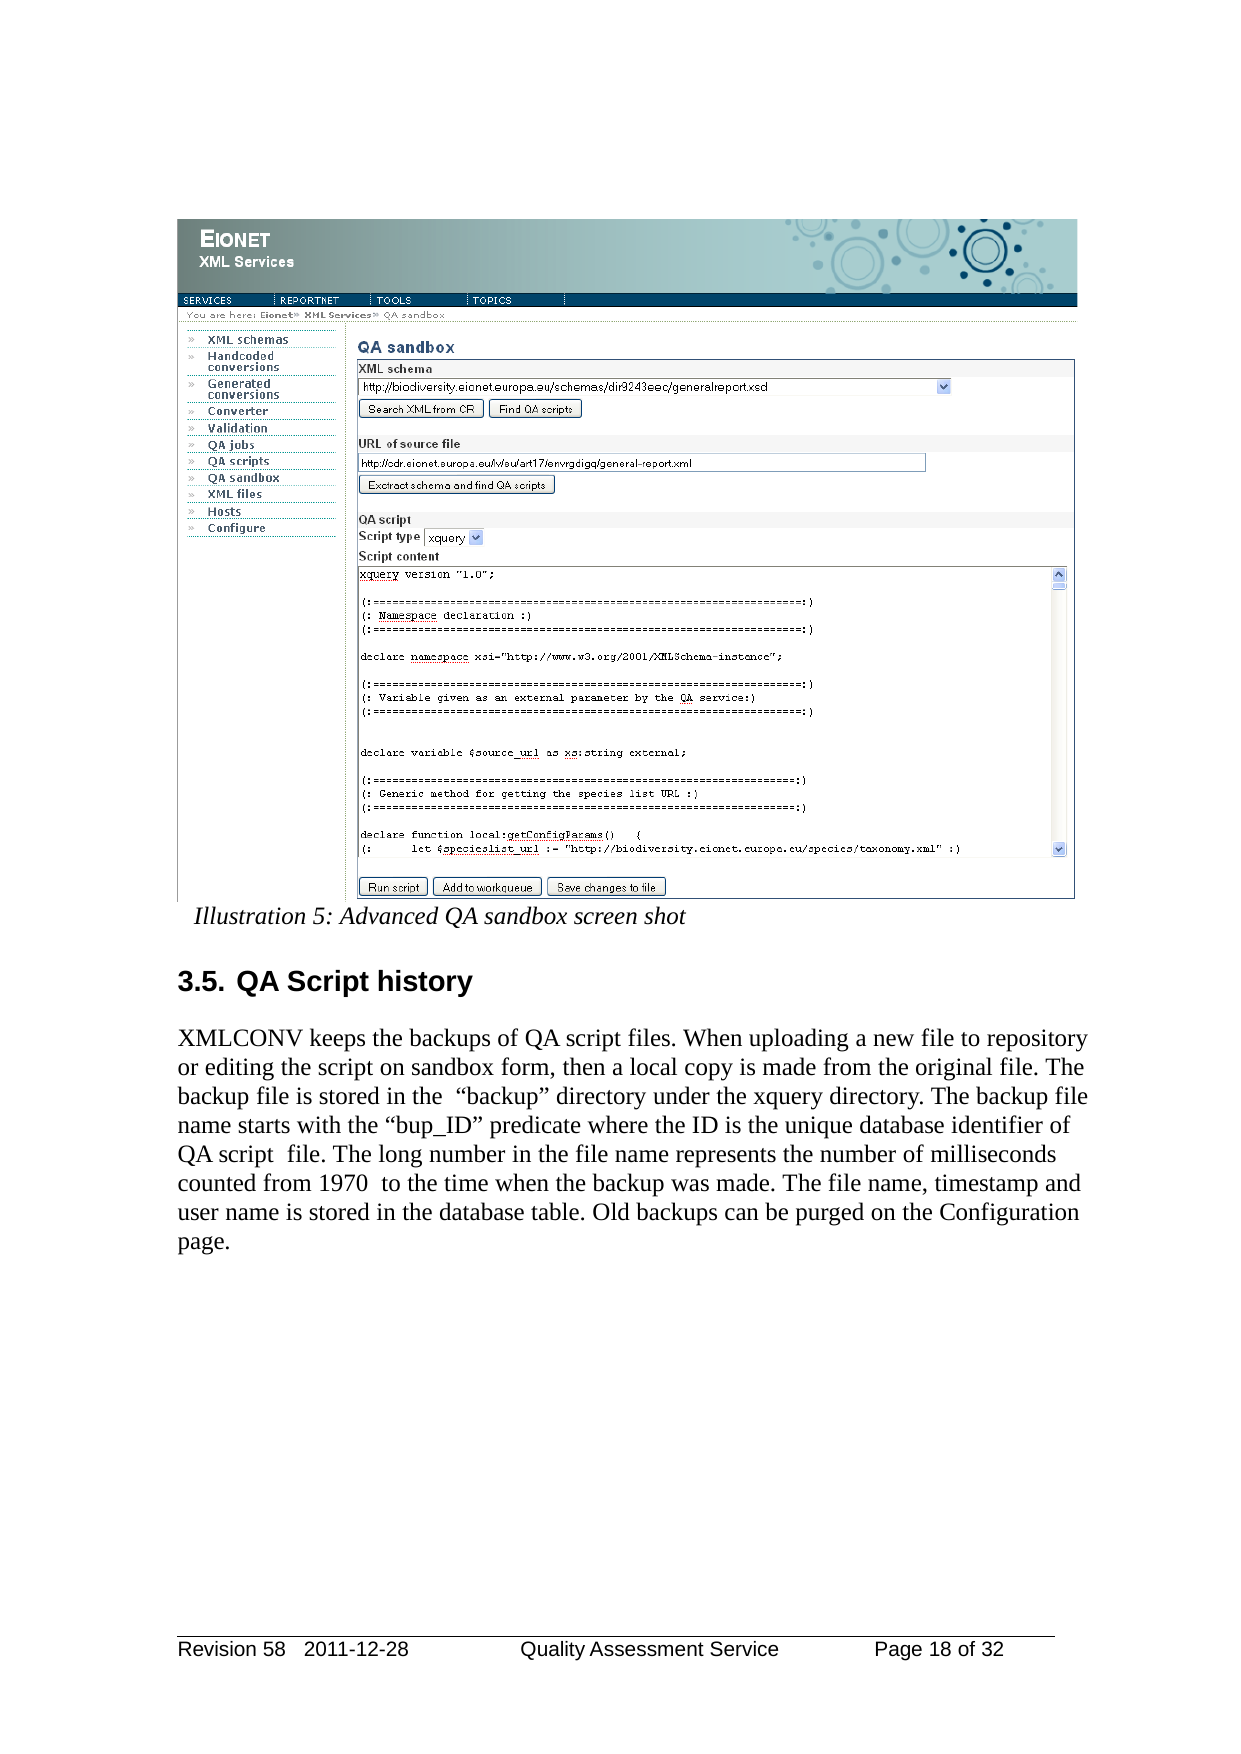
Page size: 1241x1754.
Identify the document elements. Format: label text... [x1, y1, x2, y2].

subtitle QA Script history [177, 964, 1092, 998]
text Illustration 5: Advanced QA sandbox screen shot [194, 902, 1061, 930]
text XMLCONV keeps the backups of QA script files. When uploading a new file to repository or editing the script on sandbox form, then a local copy is made from the original file. The backup file is stored in the “backup” directory under the xquery directory. The backup file name starts with the “bup_ID” predicate where the ID is the unique database identifier of QA script file. The long number in the file name represents the number of milliseconds counted from 1970 to the time when the backup was made. The file name, timestamp and user name is stored in the database table. Old backups can be purged on the Configuration page. [177, 1022, 1092, 1255]
